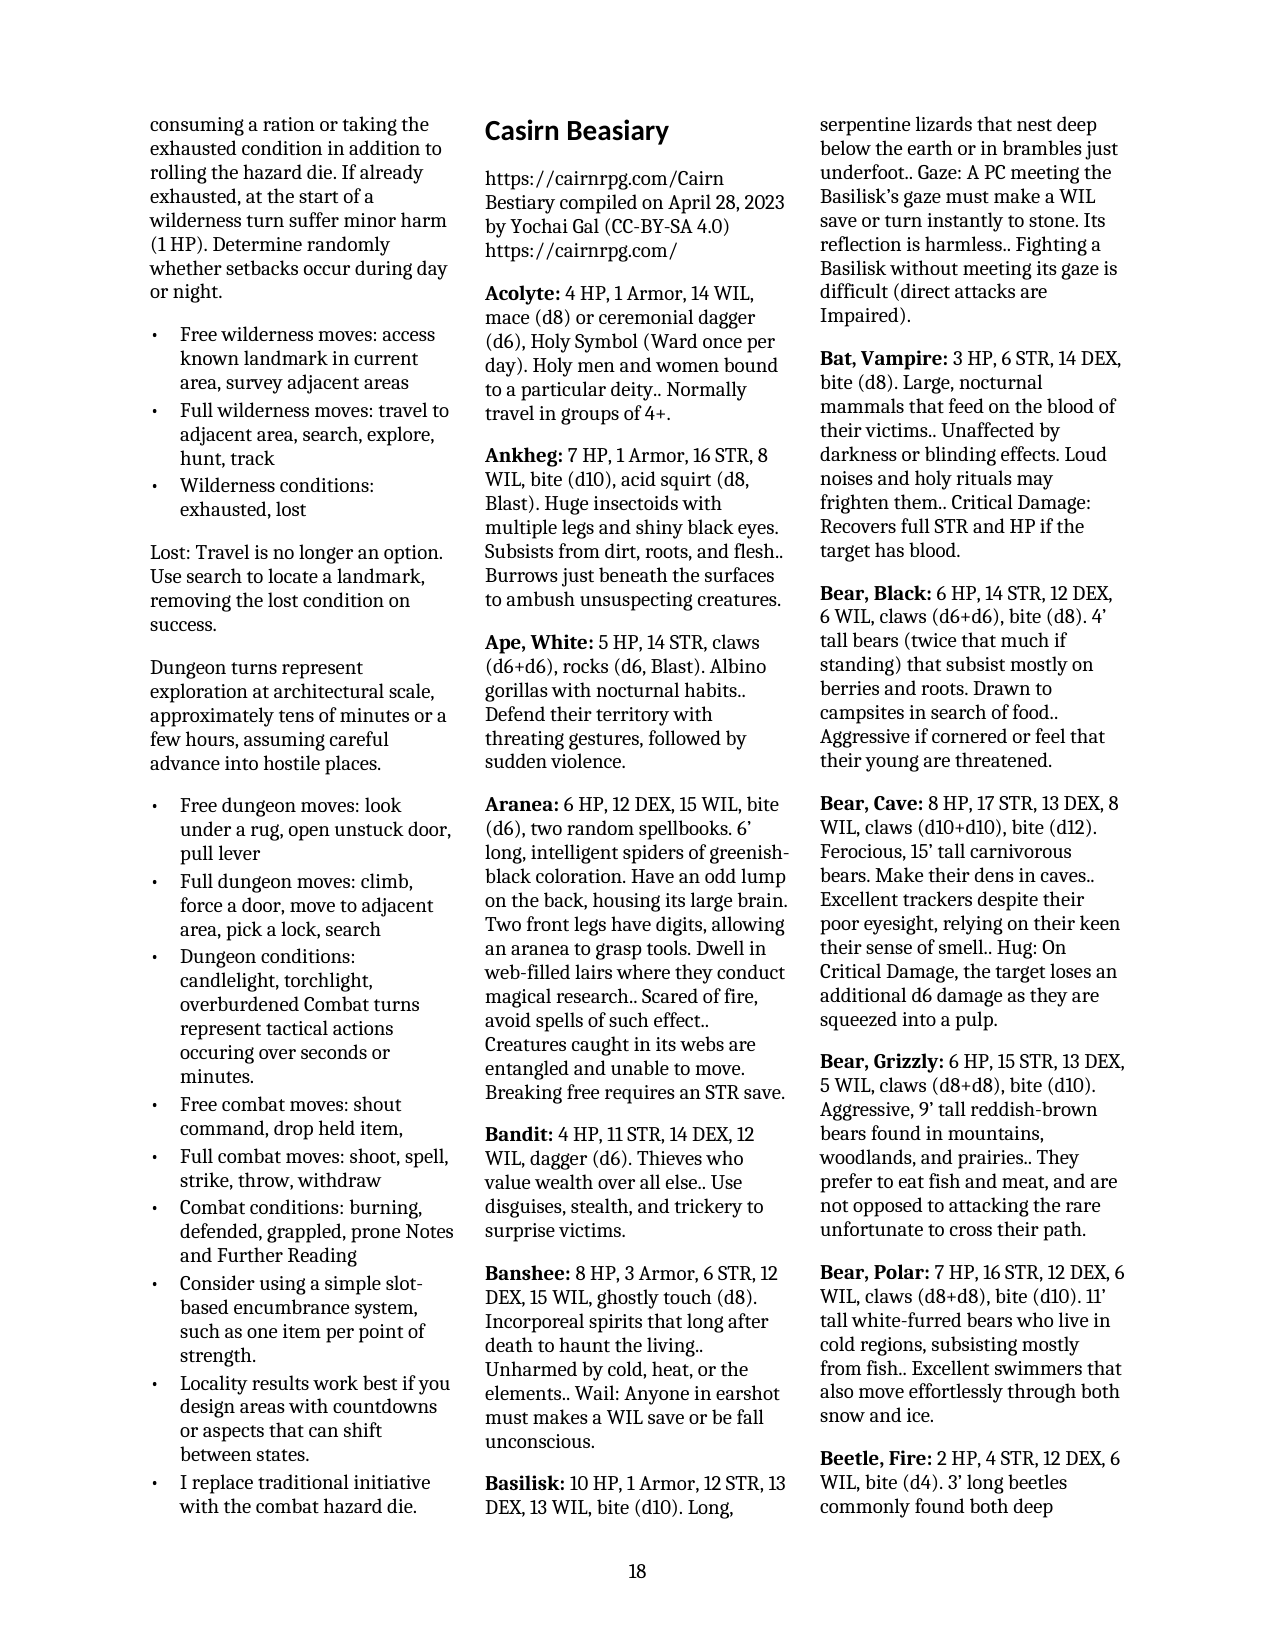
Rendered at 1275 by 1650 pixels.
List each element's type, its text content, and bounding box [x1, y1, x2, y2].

text Lost: Travel is no longer an option. Use search to locate a landmark, removing the lost condition on success. [150, 541, 455, 637]
list Locality results work best if you design areas with countdowns or aspects that can shift between states. [150, 1371, 455, 1467]
text serpentine lizards that nest deep below the earth or in brambles just underfoot.. Gaze: A PC meeting the Basilisk’s gaze must make a WIL save or turn instantly to stone. Its reflection is harmless.. Fighting a Basilisk without meeting its gaze is difficult (direct attacks are Impaired). [820, 112, 1125, 328]
list Dungeon conditions: candlelight, torchlight, overburdened Combat turns represent tactical actions occuring over seconds or minutes. [150, 945, 455, 1089]
text Acolyte: 4 HP, 1 Armor, 14 WIL, mace (d8) or ceremonial dagger (d6), Holy Symbol (Ward once per day). Holy men and women bound to a particular deity.. Normally travel in groups of 4+. [485, 281, 790, 425]
text https://cairnrpg.com/Cairn Bestiary compiled on April 28, 2023 by Yochai Gal (CC-BY-SA 4.0) https://cairnrpg.com/ [485, 167, 790, 263]
list Full combat moves: shoot, spell, strike, throw, withdraw [150, 1144, 455, 1192]
list I replace traditional initiative with the combat hazard die. [150, 1471, 455, 1519]
text Bear, Black: 6 HP, 14 STR, 12 DEX, 6 WIL, claws (d6+d6), bite (d8). 4’ tall bears (twice that much if standing) that subsist mostly on berries and roots. Drawn to campsites in search of food.. Aggressive if cornered or feel that their young are threatened. [820, 581, 1125, 773]
text Bat, Vampire: 3 HP, 6 STR, 14 DEX, bite (d8). Large, nocturnal mammals that feed on the blood of their victims.. Unaffected by darkness or blinding effects. Loud noises and holy rituals may frighten them.. Critical Damage: Recovers full STR and HP if the target has blood. [820, 347, 1125, 562]
list Wilderness conditions: exhausted, lost [150, 474, 455, 522]
list Free combat moves: shout command, drop held item, [150, 1093, 455, 1141]
list Full dungeon moves: climb, force a door, move to adjacent area, pick a lock, search [150, 869, 455, 941]
list Free wilderness moves: access known landmark in current area, survey adjacent areas [150, 323, 455, 395]
text Ankheg: 7 HP, 1 Armor, 16 STR, 8 WIL, bite (d10), acid squirt (d8, Blast). Huge insectoids with multiple legs and shiny black eyes. Subsists from dirt, roots, and flesh.. Burrows just beneath the surfaces to ambush unsuspecting creatures. [485, 444, 790, 612]
list Combat conditions: burning, defended, grappled, prone Notes and Further Reading [150, 1196, 455, 1268]
text Ape, White: 5 HP, 14 STR, claws (d6+d6), rocks (d6, Blast). Albino gorillas with nocturnal habits.. Defend their territory with threating gestures, followed by sudden violence. [485, 630, 790, 774]
text Aranea: 6 HP, 12 DEX, 15 WIL, bite (d6), two random spellbooks. 6’ long, intelligent spiders of greenish-black coloration. Have an odd lump on the back, housing its large brain. Two front legs have digits, allowing an aranea to grasp tools. Dwell in web-filled lairs where they conduct magical research.. Scared of fire, avoid spells of such effect.. Creatures caught in its webs are entangled and unable to move. Breaking free requires an STR save. [485, 793, 790, 1104]
text Dungeon turns represent exploration at architectural scale, approximately tens of minutes or a few hours, assuming careful advance into hostile places. [150, 655, 455, 775]
text Bandit: 4 HP, 11 STR, 14 DEX, 12 WIL, dagger (d6). Thieves who value wealth over all else.. Use disguises, stealth, and trickery to surprise victims. [485, 1123, 790, 1243]
text consuming a ration or taking the exhausted condition in addition to rolling the hazard die. If already exhausted, at the start of a wilderness turn suffer minor harm (1 HP). Determine randomly whether setbacks occur during day or night. [150, 112, 455, 304]
text Bear, Polar: 7 HP, 16 STR, 12 DEX, 6 WIL, claws (d8+d8), bite (d10). 11’ tall white-furred bears who live in cold regions, subsisting mostly from fish.. Excellent swimmers that also move effortlessly through both snow and ice. [820, 1260, 1125, 1428]
text Banshee: 8 HP, 3 Armor, 6 STR, 12 DEX, 15 WIL, ghostly touch (d8). Incorporeal spirits that long after death to haunt the living.. Unharmed by cold, heat, or the elements.. Wail: Anyone in earshot must makes a WIL save or be fall unconscious. [485, 1262, 790, 1453]
list Free dungeon moves: look under a rug, open unstuck door, pull lever [150, 794, 455, 866]
subtitle Casirn Beasiary [485, 112, 790, 148]
text Bear, Cave: 8 HP, 17 STR, 13 DEX, 8 WIL, claws (d10+d10), bite (d12). Ferocious, 15’ tall carnivorous bears. Make their dens in caves.. Excellent trackers despite their poor eyesight, relying on their keen their sense of smell.. Hug: On Critical Damage, the target loses an additional d6 damage as they are squeezed into a pulp. [820, 792, 1125, 1031]
text Basilisk: 10 HP, 1 Armor, 12 STR, 13 DEX, 13 WIL, bite (d10). Long, [485, 1472, 790, 1520]
list Full wilderness moves: travel to adjacent area, search, explore, hunt, track [150, 398, 455, 470]
text Beetle, Fire: 2 HP, 4 STR, 12 DEX, 6 WIL, bite (d4). 3’ long beetles commonly found both deep [820, 1447, 1125, 1519]
text Bear, Grizzly: 6 HP, 15 STR, 13 DEX, 5 WIL, claws (d8+d8), bite (d10). Aggressive, 9’ tall reddish-brown bears found in mountains, woodlands, and prairies.. They prefer to eat fish and meat, and are not opposed to attacking the rare unfortunate to cross their path. [820, 1050, 1125, 1242]
list Consider using a simple slot-based encumbrance system, such as one item per point of strength. [150, 1272, 455, 1367]
